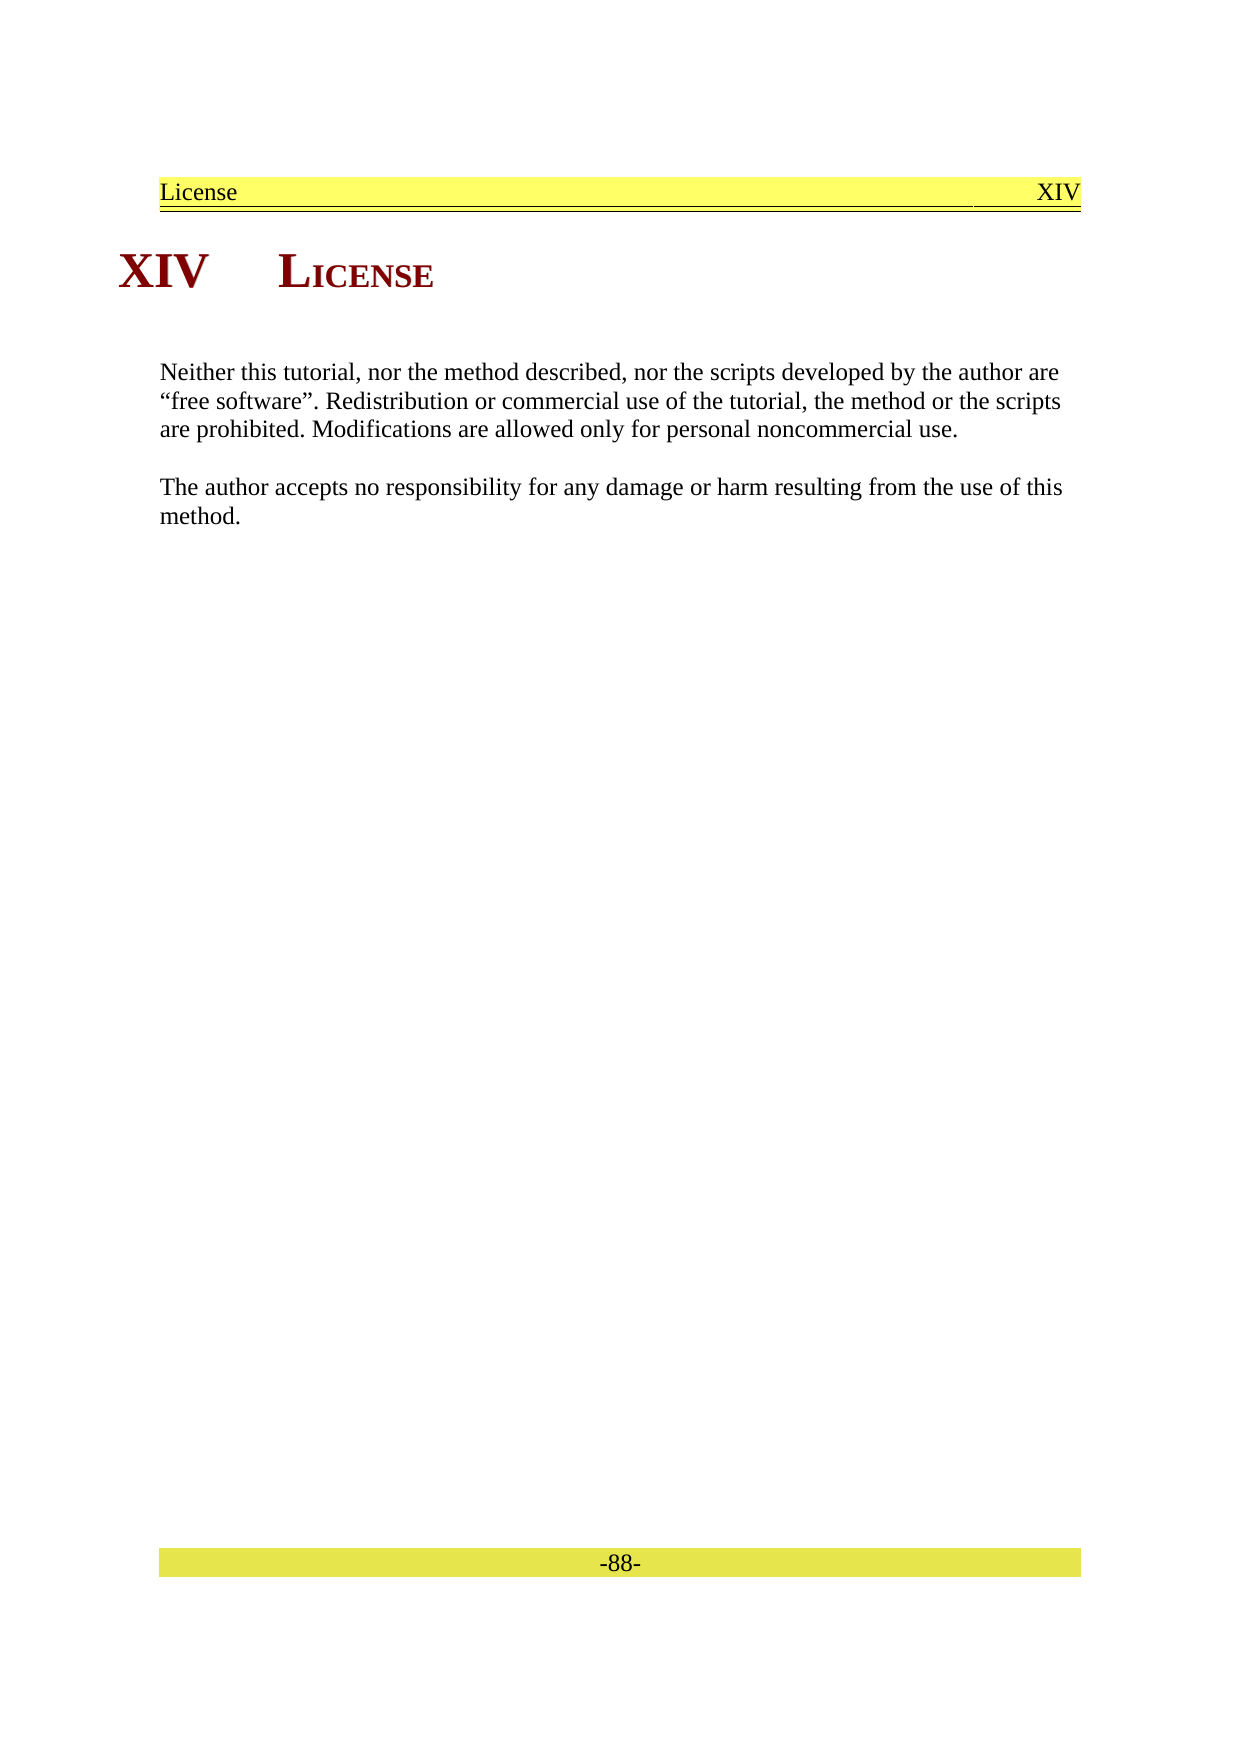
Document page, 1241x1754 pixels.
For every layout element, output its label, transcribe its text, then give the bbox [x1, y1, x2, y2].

text Neither this tutorial, nor the method described, nor the scripts developed by the author are “free software”. Redistribution or commercial use of the tutorial, the method or the scripts are prohibited. Modifications are allowed only for personal noncommercial use. The author accepts no responsibility for any damage or harm resulting from the use of this method. [159, 357, 1081, 529]
subtitle License [118, 240, 1081, 298]
